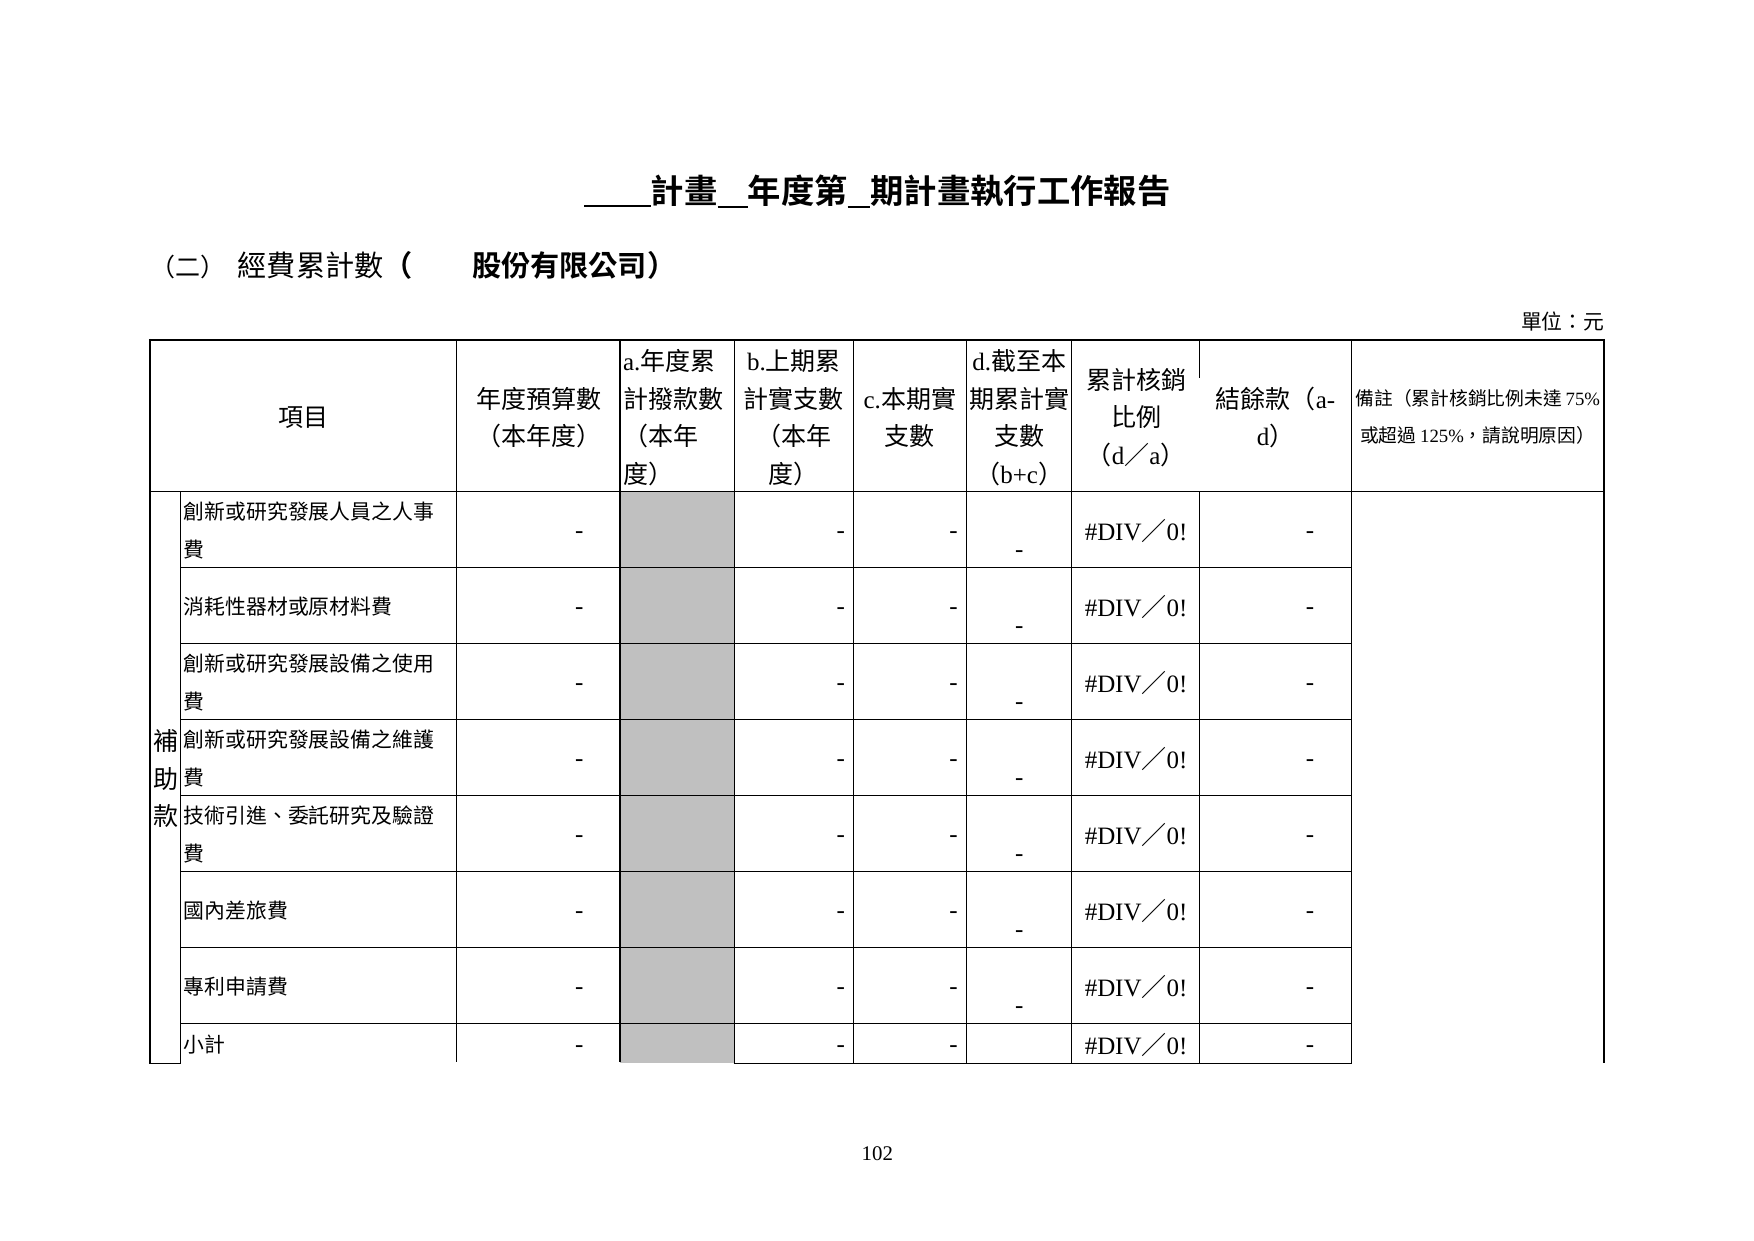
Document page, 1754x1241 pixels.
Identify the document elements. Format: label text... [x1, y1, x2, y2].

table_cell - [457, 720, 619, 795]
table_cell [621, 492, 734, 567]
table_cell - [854, 872, 966, 947]
table_cell 創新或研究發展設備之使用費 [181, 644, 456, 719]
table_cell - [457, 1024, 620, 1063]
table_cell #DIV／0! [1072, 872, 1199, 947]
text 計畫 年度第 期計畫執行工作報告 [150, 151, 1604, 226]
table_cell - [967, 644, 1071, 719]
table_cell - [735, 644, 853, 719]
table_cell - [854, 568, 966, 643]
table_cell #DIV／0! [1072, 720, 1199, 795]
table_header a.年度累計撥款數 （本年度） [621, 341, 734, 491]
table_cell - [1200, 720, 1351, 795]
table_cell - [967, 872, 1071, 947]
table_cell 小計 [181, 1024, 457, 1063]
table_header d.截至本期累計實支數（b+c） [967, 341, 1071, 491]
table_cell [1352, 719, 1603, 795]
table_cell - [967, 720, 1071, 795]
text 單位：元 [150, 301, 1604, 339]
table_cell 技術引進、委託研究及驗證費 [181, 796, 456, 871]
table_cell - [457, 644, 619, 719]
table_cell - [735, 568, 853, 643]
table_cell - [735, 872, 853, 947]
table_cell [621, 796, 734, 871]
table_cell - [457, 872, 619, 947]
table_cell 補助款 [151, 492, 180, 1063]
table_cell - [457, 568, 619, 643]
table_header 結餘款（a-d） [1200, 341, 1351, 491]
table_cell - [735, 948, 853, 1023]
table_cell - [854, 720, 966, 795]
table_cell - [967, 492, 1071, 567]
table_cell - [1200, 872, 1351, 947]
table_cell 消耗性器材或原材料費 [181, 568, 456, 643]
table_cell - [854, 948, 966, 1023]
table_cell - [854, 492, 966, 567]
table_cell - [735, 492, 853, 567]
table_cell [1352, 567, 1603, 643]
table_cell - [1200, 1024, 1351, 1063]
table_header 備註（累計核銷比例未達75%或超過125%，請說明原因） [1352, 341, 1603, 491]
table_header c.本期實支數 [854, 341, 966, 491]
table_cell - [967, 948, 1071, 1023]
table_cell #DIV／0! [1072, 492, 1199, 567]
table_header 累計核銷比例 （d／a） [1072, 341, 1200, 491]
table_cell [621, 644, 734, 719]
table_cell 國內差旅費 [181, 872, 456, 947]
table_cell - [1200, 796, 1351, 871]
table_cell - [1200, 644, 1351, 719]
table_cell #DIV／0! [1072, 1024, 1199, 1063]
table_cell [621, 872, 734, 947]
table_cell - [735, 720, 853, 795]
table_cell - [735, 796, 853, 871]
table_cell [621, 948, 734, 1023]
table_cell [1352, 1023, 1603, 1063]
table_cell - [1200, 568, 1351, 643]
table_cell #DIV／0! [1072, 644, 1199, 719]
table_cell [621, 568, 734, 643]
table_header b.上期累計實支數 （本年度） [735, 341, 853, 491]
table_cell - [457, 948, 619, 1023]
table_cell - [854, 1024, 966, 1063]
table_cell [1352, 795, 1603, 871]
table_cell [621, 720, 734, 795]
table_cell - [1200, 948, 1351, 1023]
list 經費累計數（ 股份有限公司） [150, 226, 1604, 301]
table_cell - [967, 1024, 1071, 1063]
table_cell #DIV／0! [1072, 568, 1199, 643]
table_cell - [967, 796, 1071, 871]
table_cell [1352, 643, 1603, 719]
table_header 年度預算數 （本年度） [457, 341, 619, 491]
table_header 項目 [151, 341, 456, 491]
table_cell - [735, 1024, 853, 1063]
table_cell 創新或研究發展設備之維護費 [181, 720, 456, 795]
table_cell 專利申請費 [181, 948, 456, 1023]
table_cell - [854, 644, 966, 719]
table_cell [1352, 947, 1603, 1023]
table_cell #DIV／0! [1072, 948, 1199, 1023]
table_cell [1352, 871, 1603, 947]
table_cell #DIV／0! [1072, 796, 1199, 871]
table_cell - [1200, 492, 1351, 567]
table_cell [620, 1024, 734, 1063]
table_cell - [854, 796, 966, 871]
table_cell [1352, 492, 1603, 567]
table_cell - [457, 492, 619, 567]
table_cell 創新或研究發展人員之人事費 [181, 492, 456, 567]
table_cell - [967, 568, 1071, 643]
table_cell - [457, 796, 619, 871]
